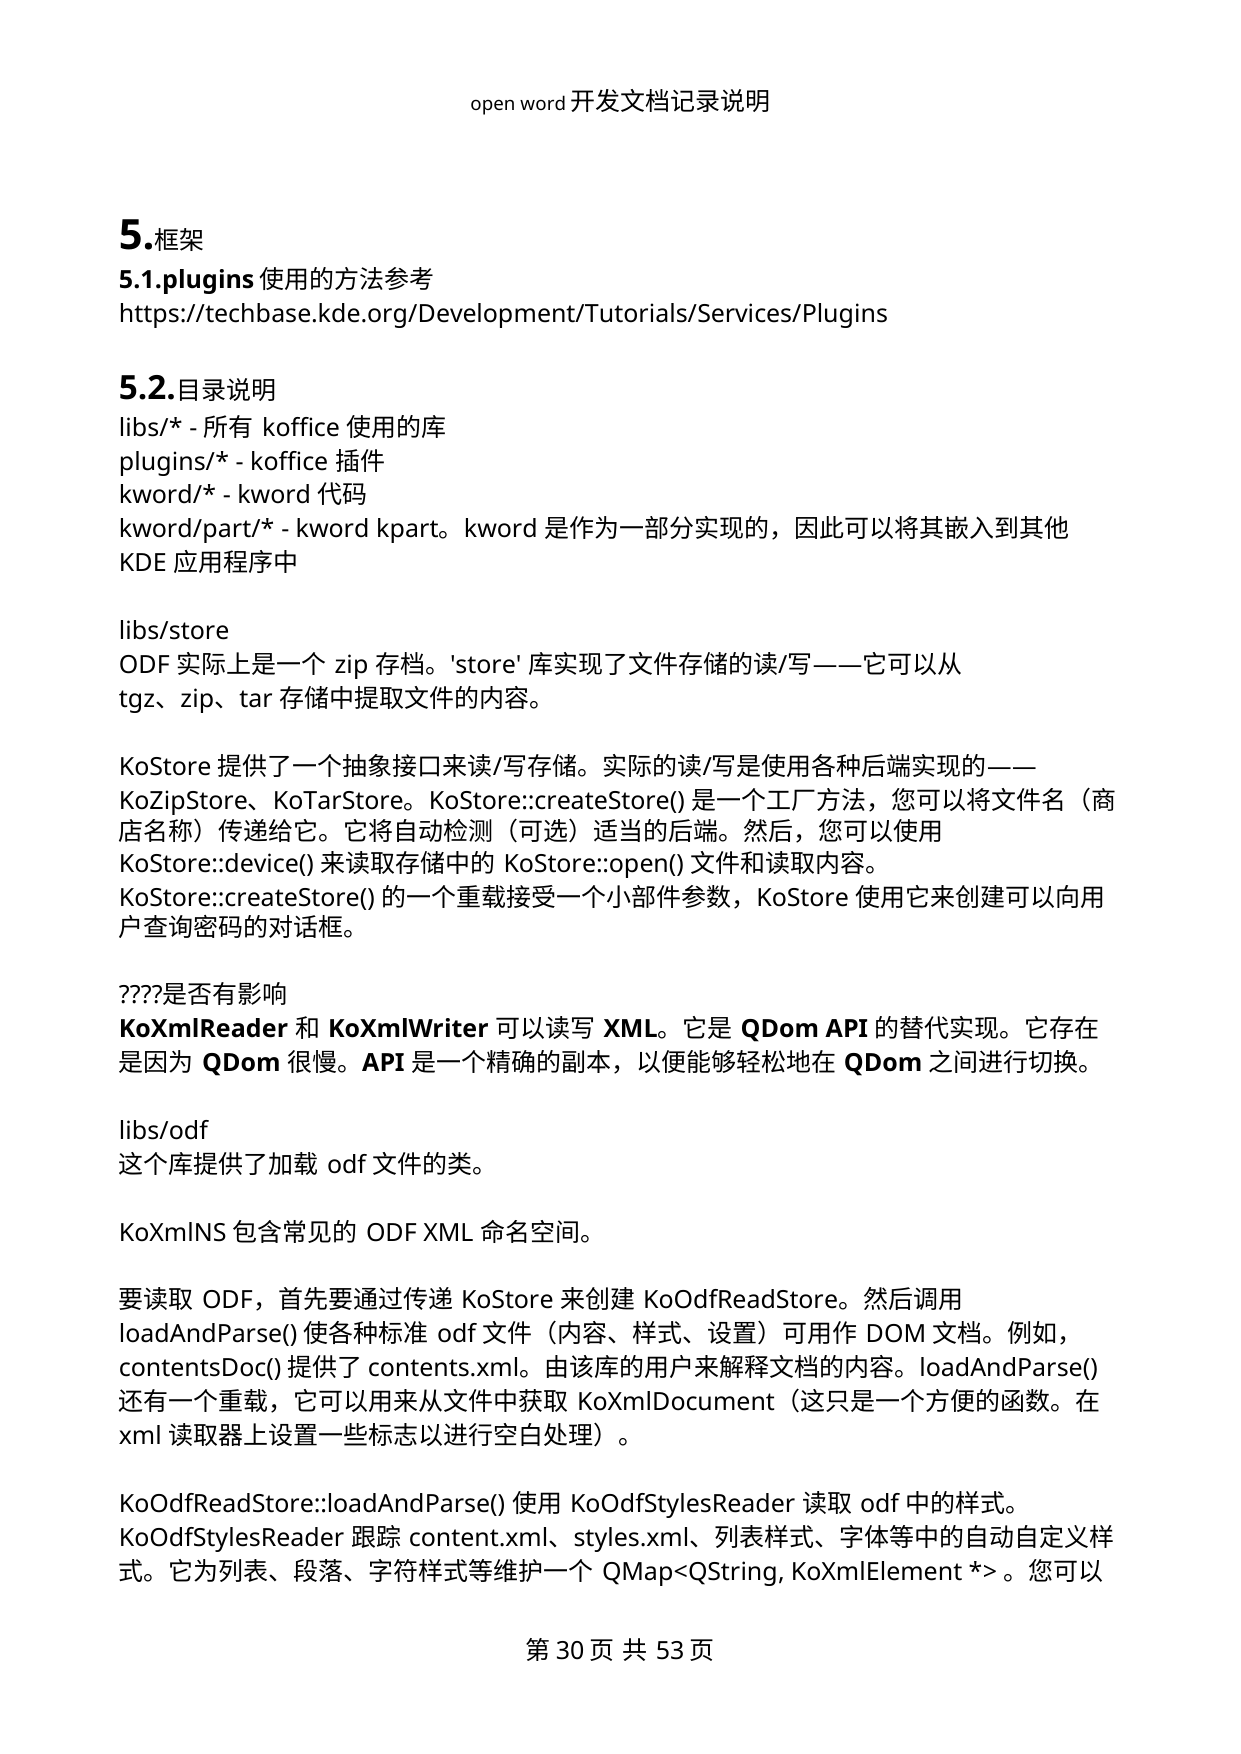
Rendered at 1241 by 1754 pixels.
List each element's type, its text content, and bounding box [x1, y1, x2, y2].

text libs/* - 所有 koffice 使用的库 [119, 409, 1121, 443]
text 这个库提供了加载 odf 文件的类。 [119, 1147, 1121, 1181]
text KoXmlReader 和 KoXmlWriter 可以读写 XML。它是 QDom API 的替代实现。它存在是因为 QDom 很慢。API 是一个精确的副本，以便能够轻松地在 QDom 之间进行切换。 [119, 1011, 1121, 1079]
text KoOdfReadStore::loadAndParse() 使用 KoOdfStylesReader 读取 odf 中的样式。KoOdfStylesReader 跟踪 content.xml、styles.xml、列表样式、字体等中的自动自定义样式。它为列表、段落、字符样式等维护一个 QMap<QString, KoXmlElement *> 。您可以 [119, 1486, 1121, 1588]
text 要读取 ODF，首先要通过传递 KoStore 来创建 KoOdfReadStore。然后调用 loadAndParse() 使各种标准 odf 文件（内容、样式、设置）可用作 DOM 文档。例如，contentsDoc() 提供了contents.xml。由该库的用户来解释文档的内容。loadAndParse() 还有一个重载，它可以用来从文件中获取 KoXmlDocument（这只是一个方便的函数。在 xml 读取器上设置一些标志以进行空白处理）。 [119, 1282, 1121, 1452]
text libs/odf [119, 1113, 1121, 1147]
subtitle 框架 [119, 205, 1121, 262]
subtitle plugins使用的方法参考 [119, 262, 1121, 296]
text libs/store [119, 613, 1121, 647]
text KoXmlNS 包含常见的 ODF XML 命名空间。 [119, 1214, 1121, 1248]
text https://techbase.kde.org/Development/Tutorials/Services/Plugins [119, 296, 1121, 329]
text plugins/* - koffice 插件 [119, 443, 1121, 477]
text ODF 实际上是一个 zip 存档。'store' 库实现了文件存储的读/写——它可以从 tgz、zip、tar 存储中提取文件的内容。 [119, 647, 1121, 715]
text kword/* - kword 代码 [119, 477, 1121, 511]
text kword/part/* - kword kpart。kword 是作为一部分实现的，因此可以将其嵌入到其他 KDE 应用程序中 [119, 511, 1121, 579]
text ????是否有影响 [119, 977, 1121, 1011]
text KoStore 提供了一个抽象接口来读/写存储。实际的读/写是使用各种后端实现的——KoZipStore、KoTarStore。KoStore::createStore() 是一个工厂方法，您可以将文件名（商店名称）传递给它。它将自动检测（可选）适当的后端。然后，您可以使用 KoStore::device() 来读取存储中的 KoStore::open() 文件和读取内容。KoStore::createStore() 的一个重载接受一个小部件参数，KoStore 使用它来创建可以向用户查询密码的对话框。 [119, 749, 1121, 943]
subtitle 目录说明 [119, 363, 1121, 409]
